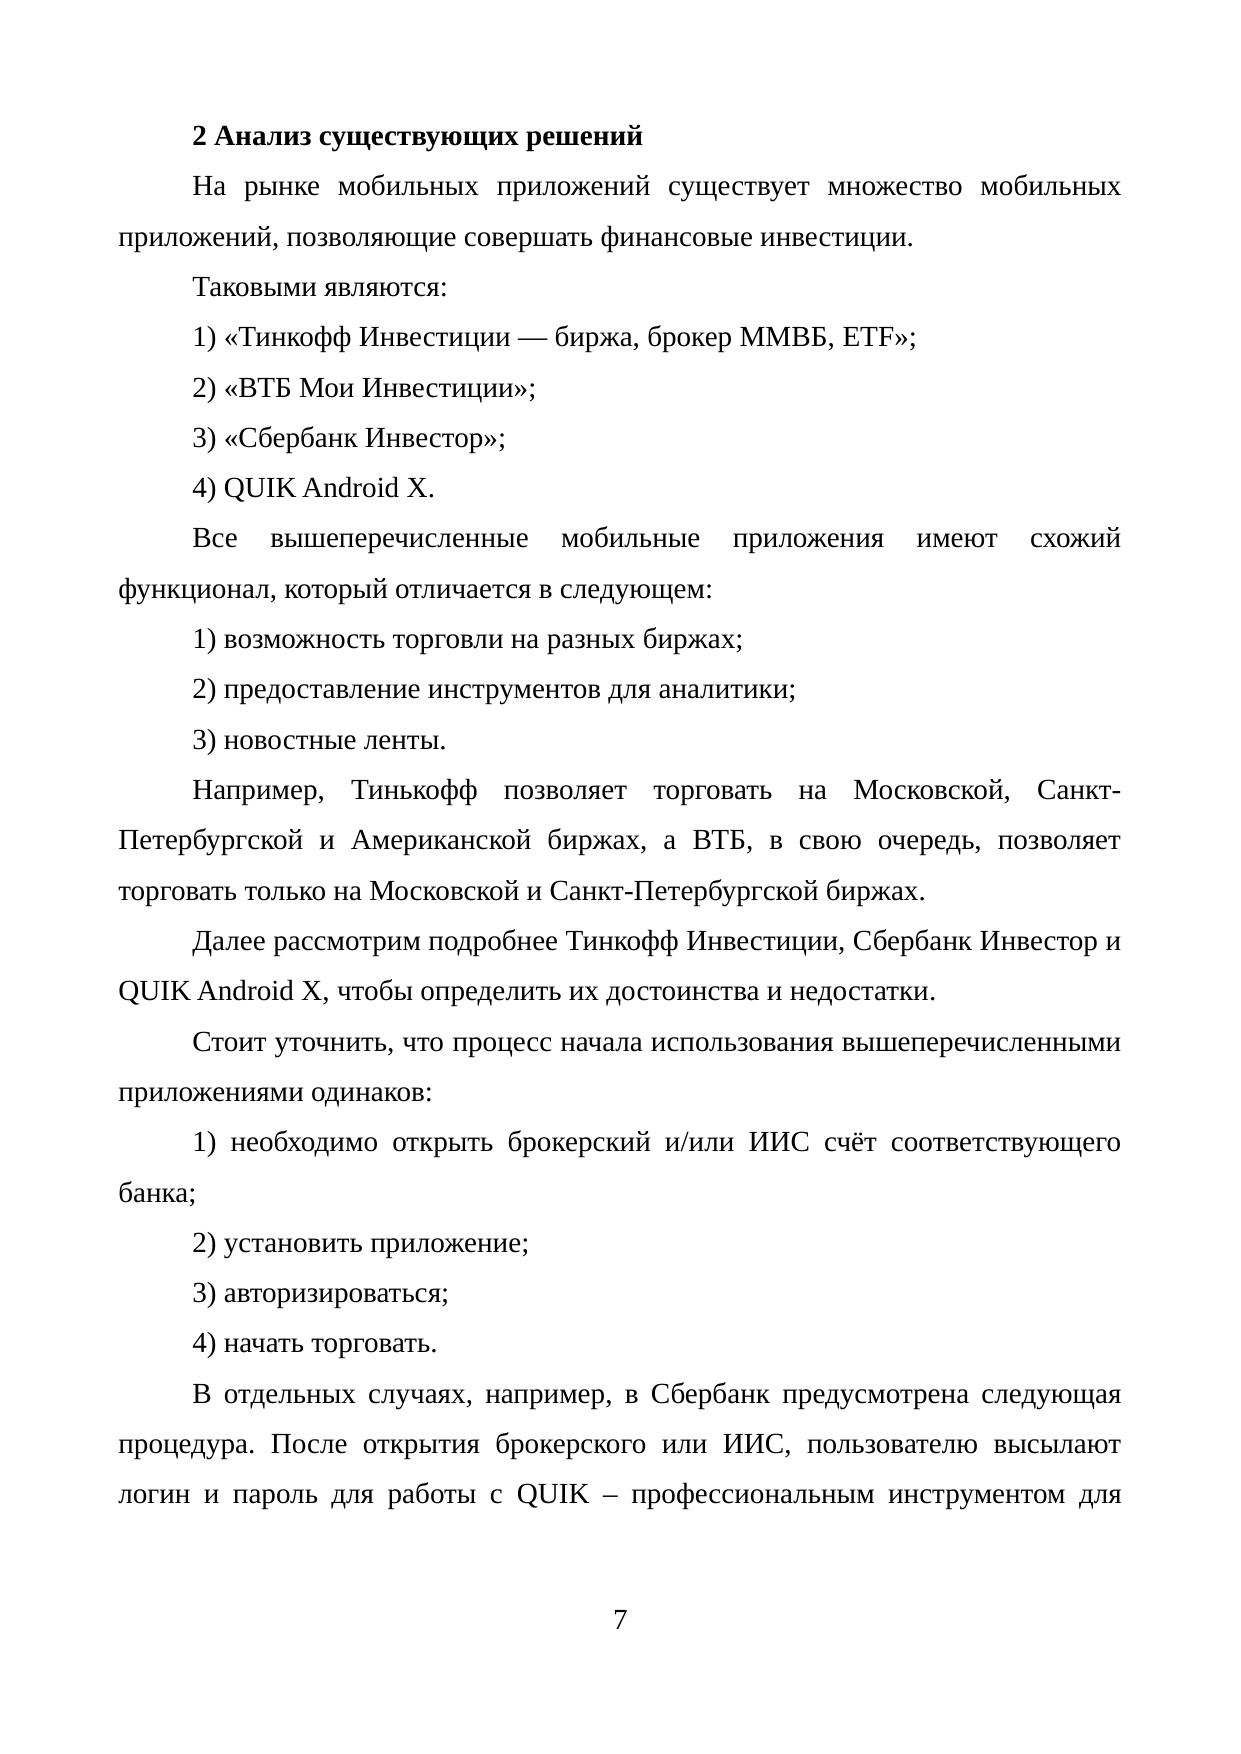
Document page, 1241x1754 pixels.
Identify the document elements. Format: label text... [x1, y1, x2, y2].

text Например, Тинькофф позволяет торговать на Московской, Санкт-Петербургской и Американской биржах, а ВТБ, в свою очередь, позволяет торговать только на Московской и Санкт-Петербургской биржах. [118, 772, 1122, 906]
text 2) установить приложение; [118, 1225, 1122, 1258]
text 4) QUIK Android X. [118, 470, 1122, 504]
text Стоит уточнить, что процесс начала использования вышеперечисленными приложениями одинаков: [118, 1024, 1122, 1108]
text Все вышеперечисленные мобильные приложения имеют схожий функционал, который отличается в следующем: [118, 521, 1122, 604]
text В отдельных случаях, например, в Сбербанк предусмотрена следующая процедура. После открытия брокерского или ИИС, пользователю высылают логин и пароль для работы с QUIK – профессиональным инструментом для [118, 1376, 1122, 1510]
text 1) возможность торговли на разных биржах; [118, 621, 1122, 655]
text Далее рассмотрим подробнее Тинкофф Инвестиции, Сбербанк Инвестор и QUIK Android X, чтобы определить их достоинства и недостатки. [118, 923, 1122, 1007]
text 4) начать торговать. [118, 1326, 1122, 1359]
text 2) предоставление инструментов для аналитики; [118, 672, 1122, 705]
text Таковыми являются: [118, 269, 1122, 303]
text 3) «Сбербанк Инвестор»; [118, 420, 1122, 453]
text 2 Анализ существующих решений [118, 118, 1122, 152]
text 2) «ВТБ Мои Инвестиции»; [118, 370, 1122, 403]
text 3) авторизироваться; [118, 1275, 1122, 1309]
text На рынке мобильных приложений существует множество мобильных приложений, позволяющие совершать финансовые инвестиции. [118, 168, 1122, 252]
text 1) «Тинкофф Инвестиции — биржа, брокер ММВБ, ETF»; [118, 319, 1122, 353]
text 3) новостные ленты. [118, 722, 1122, 755]
text 1) необходимо открыть брокерский и/или ИИС счёт соответствующего банка; [118, 1124, 1122, 1208]
